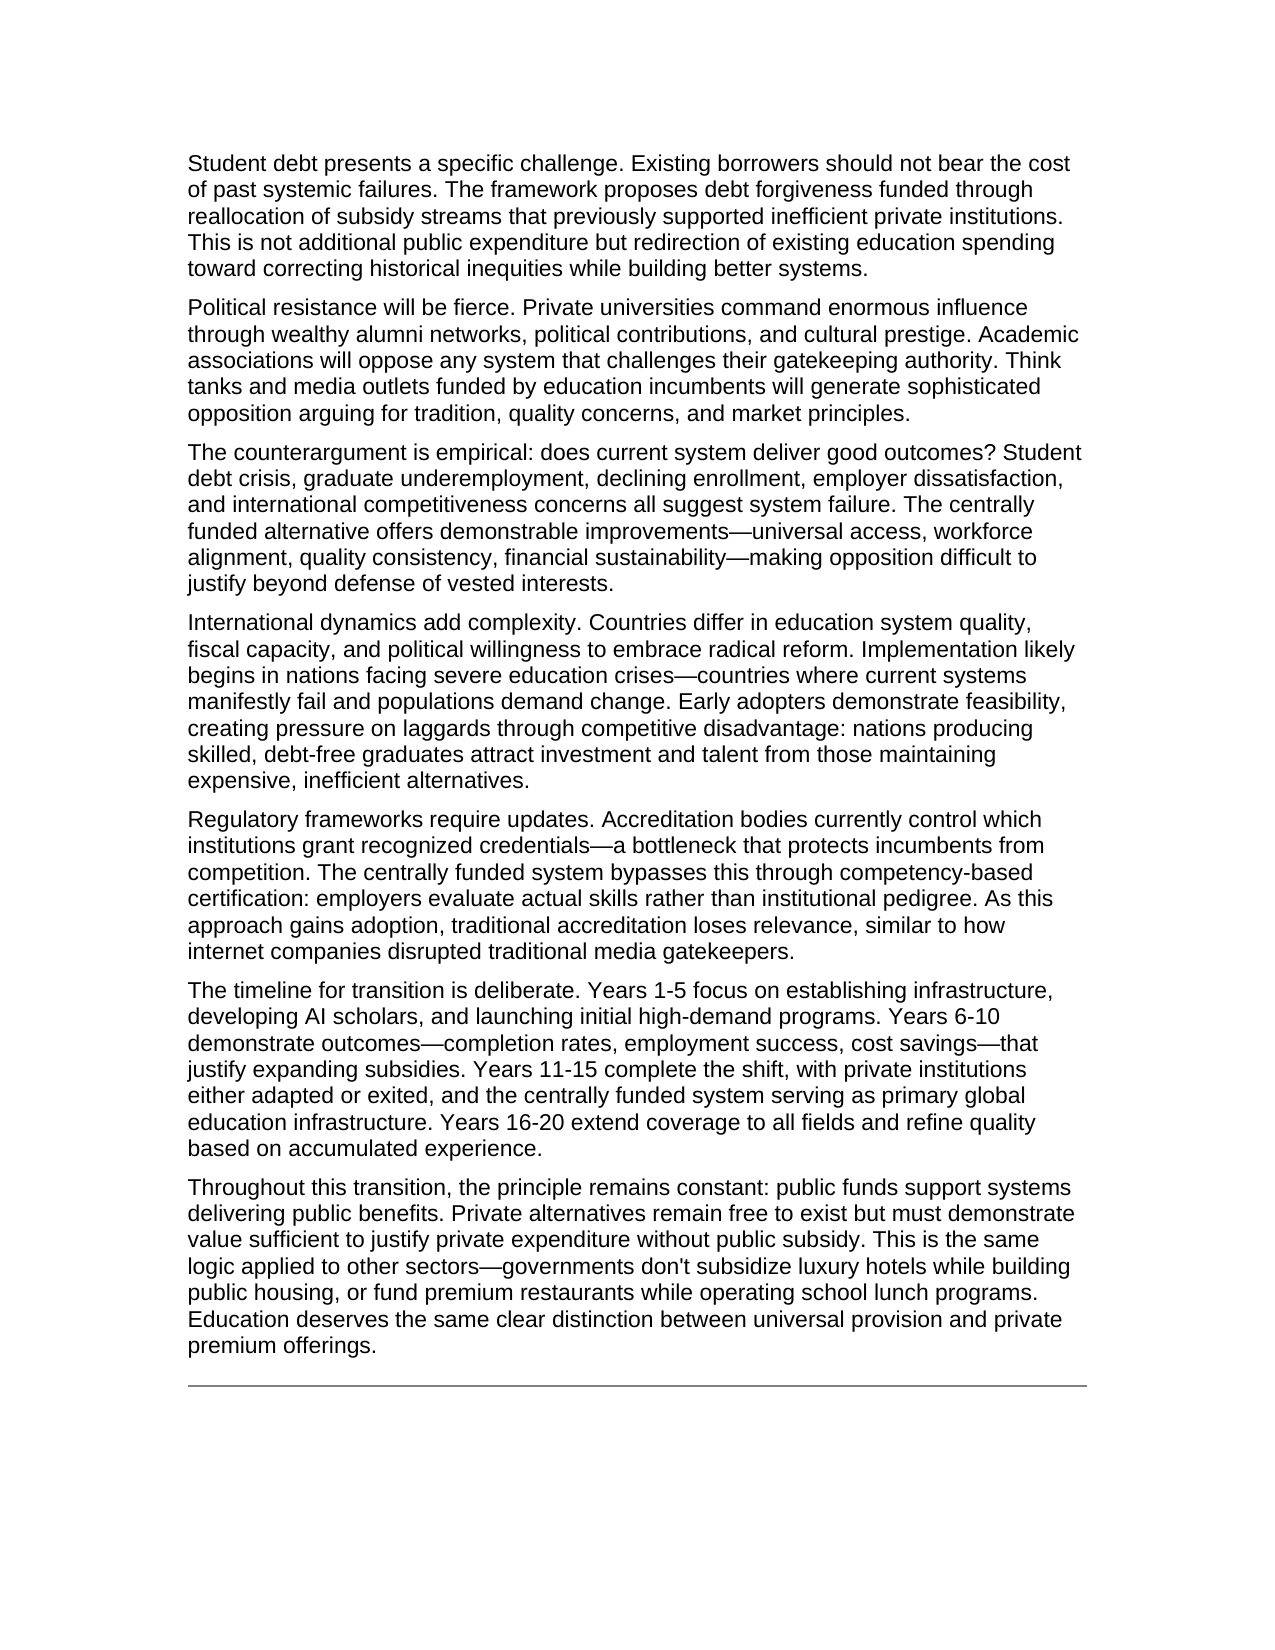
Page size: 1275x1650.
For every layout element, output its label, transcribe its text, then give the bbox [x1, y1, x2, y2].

text Student debt presents a specific challenge. Existing borrowers should not bear the cost of past systemic failures. The framework proposes debt forgiveness funded through reallocation of subsidy streams that previously supported inefficient private institutions. This is not additional public expenditure but redirection of existing education spending toward correcting historical inequities while building better systems. [187, 150, 1087, 282]
text Throughout this transition, the principle remains constant: public funds support systems delivering public benefits. Private alternatives remain free to exist but must demonstrate value sufficient to justify private expenditure without public subsidy. This is the same logic applied to other sectors—governments don't subsidize luxury hotels while building public housing, or fund premium restaurants while operating school lunch programs. Education deserves the same clear distinction between universal provision and private premium offerings. [187, 1174, 1087, 1358]
text The counterargument is empirical: does current system deliver good outcomes? Student debt crisis, graduate underemployment, declining enrollment, employer dissatisfaction, and international competitiveness concerns all suggest system failure. The centrally funded alternative offers demonstrable improvements—universal access, workforce alignment, quality consistency, financial sustainability—making opposition difficult to justify beyond defense of vested interests. [187, 438, 1087, 597]
text Regulatory frameworks require updates. Accreditation bodies currently control which institutions grant recognized credentials—a bottleneck that protects incumbents from competition. The centrally funded system bypasses this through competency-based certification: employers evaluate actual skills rather than institutional pedigree. As this approach gains adoption, traditional accreditation loses relevance, similar to how internet companies disrupted traditional media gatekeepers. [187, 806, 1087, 964]
text Political resistance will be fierce. Private universities command enormous influence through wealthy alumni networks, political contributions, and cultural prestige. Academic associations will oppose any system that challenges their gatekeeping authority. Think tanks and media outlets funded by education incumbents will generate sophisticated opposition arguing for tradition, quality concerns, and market principles. [187, 294, 1087, 426]
text The timeline for transition is deliberate. Years 1-5 focus on establishing infrastructure, developing AI scholars, and launching initial high-demand programs. Years 6-10 demonstrate outcomes—completion rates, employment success, cost savings—that justify expanding subsidies. Years 11-15 complete the shift, with private institutions either adapted or exited, and the centrally funded system serving as primary global education infrastructure. Years 16-20 extend coverage to all fields and refine quality based on accumulated experience. [187, 977, 1087, 1161]
text International dynamics add complexity. Countries differ in education system quality, fiscal capacity, and political willingness to embrace radical reform. Implementation likely begins in nations facing severe education crises—countries where current systems manifestly fail and populations demand change. Early adopters demonstrate feasibility, creating pressure on laggards through competitive disadvantage: nations producing skilled, debt-free graduates attract investment and talent from those maintaining expensive, inefficient alternatives. [187, 609, 1087, 794]
